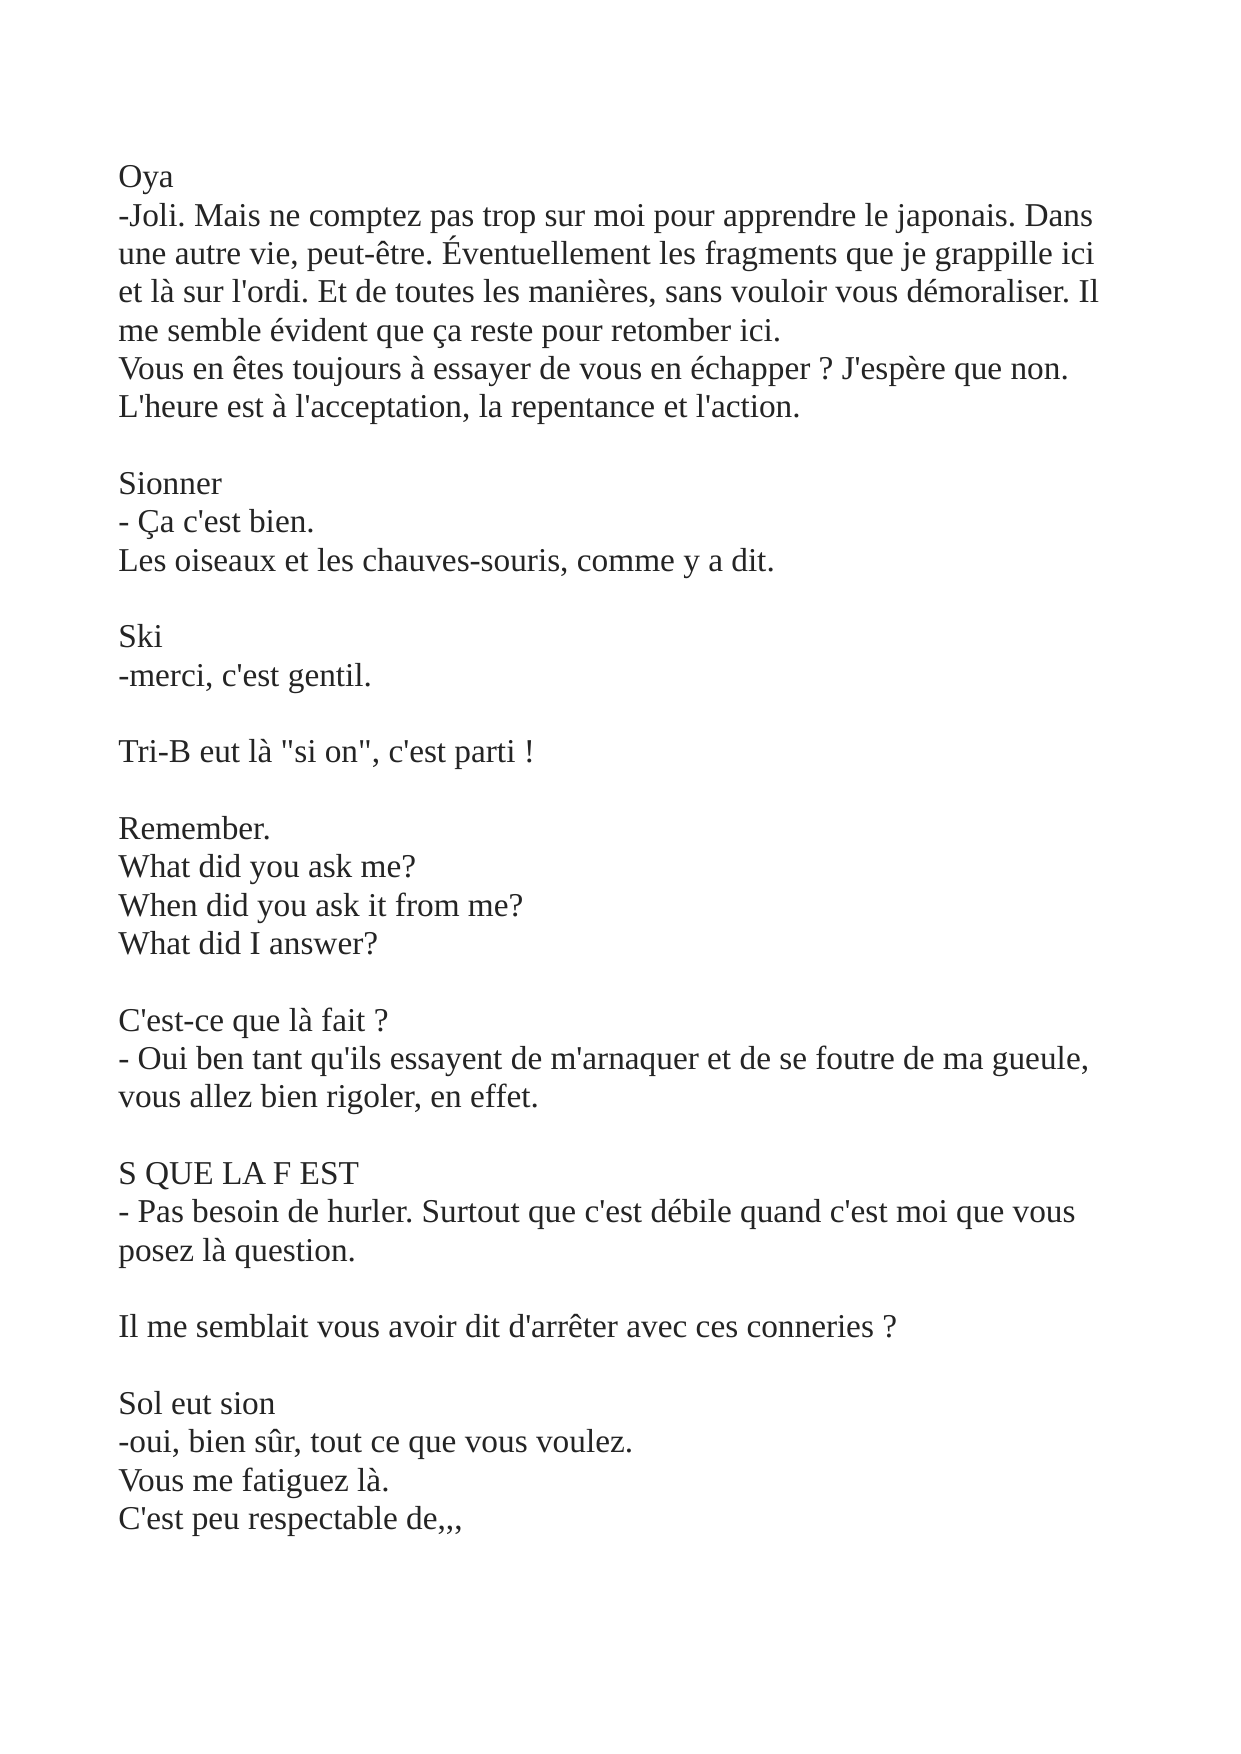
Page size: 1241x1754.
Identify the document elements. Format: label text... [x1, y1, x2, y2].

text -merci, c'est gentil. [118, 655, 1122, 693]
text -Joli. Mais ne comptez pas trop sur moi pour apprendre le japonais. Dans une autre vie, peut-être. Éventuellement les fragments que je grappille ici et là sur l'ordi. Et de toutes les manières, sans vouloir vous démoraliser. Il me semble évident que ça reste pour retomber ici. [118, 195, 1122, 348]
text Les oiseaux et les chauves-souris, comme y a dit. [118, 540, 1122, 578]
text Il me semblait vous avoir dit d'arrêter avec ces conneries ? [118, 1306, 1122, 1345]
text Sol eut sion [118, 1383, 1122, 1421]
text -oui, bien sûr, tout ce que vous voulez. [118, 1421, 1122, 1460]
text Vous me fatiguez là. [118, 1460, 1122, 1498]
text When did you ask it from me? [118, 885, 1122, 923]
text S QUE LA F EST [118, 1153, 1122, 1191]
text C'est-ce que là fait ? [118, 1000, 1122, 1038]
text - Oui ben tant qu'ils essayent de m'arnaquer et de se foutre de ma gueule, vous allez bien rigoler, en effet. [118, 1038, 1122, 1115]
text - Pas besoin de hurler. Surtout que c'est débile quand c'est moi que vous posez là question. [118, 1191, 1122, 1268]
text Sionner [118, 463, 1122, 501]
text What did I answer? [118, 923, 1122, 961]
text What did you ask me? [118, 846, 1122, 885]
text Vous en êtes toujours à essayer de vous en échapper ? J'espère que non. L'heure est à l'acceptation, la repentance et l'action. [118, 348, 1122, 425]
text Tri-B eut là "si on", c'est parti ! [118, 731, 1122, 770]
text Oya [118, 156, 1122, 195]
text - Ça c'est bien. [118, 501, 1122, 540]
text Ski [118, 616, 1122, 655]
text Remember. [118, 808, 1122, 846]
text C'est peu respectable de,,, [118, 1498, 1122, 1575]
